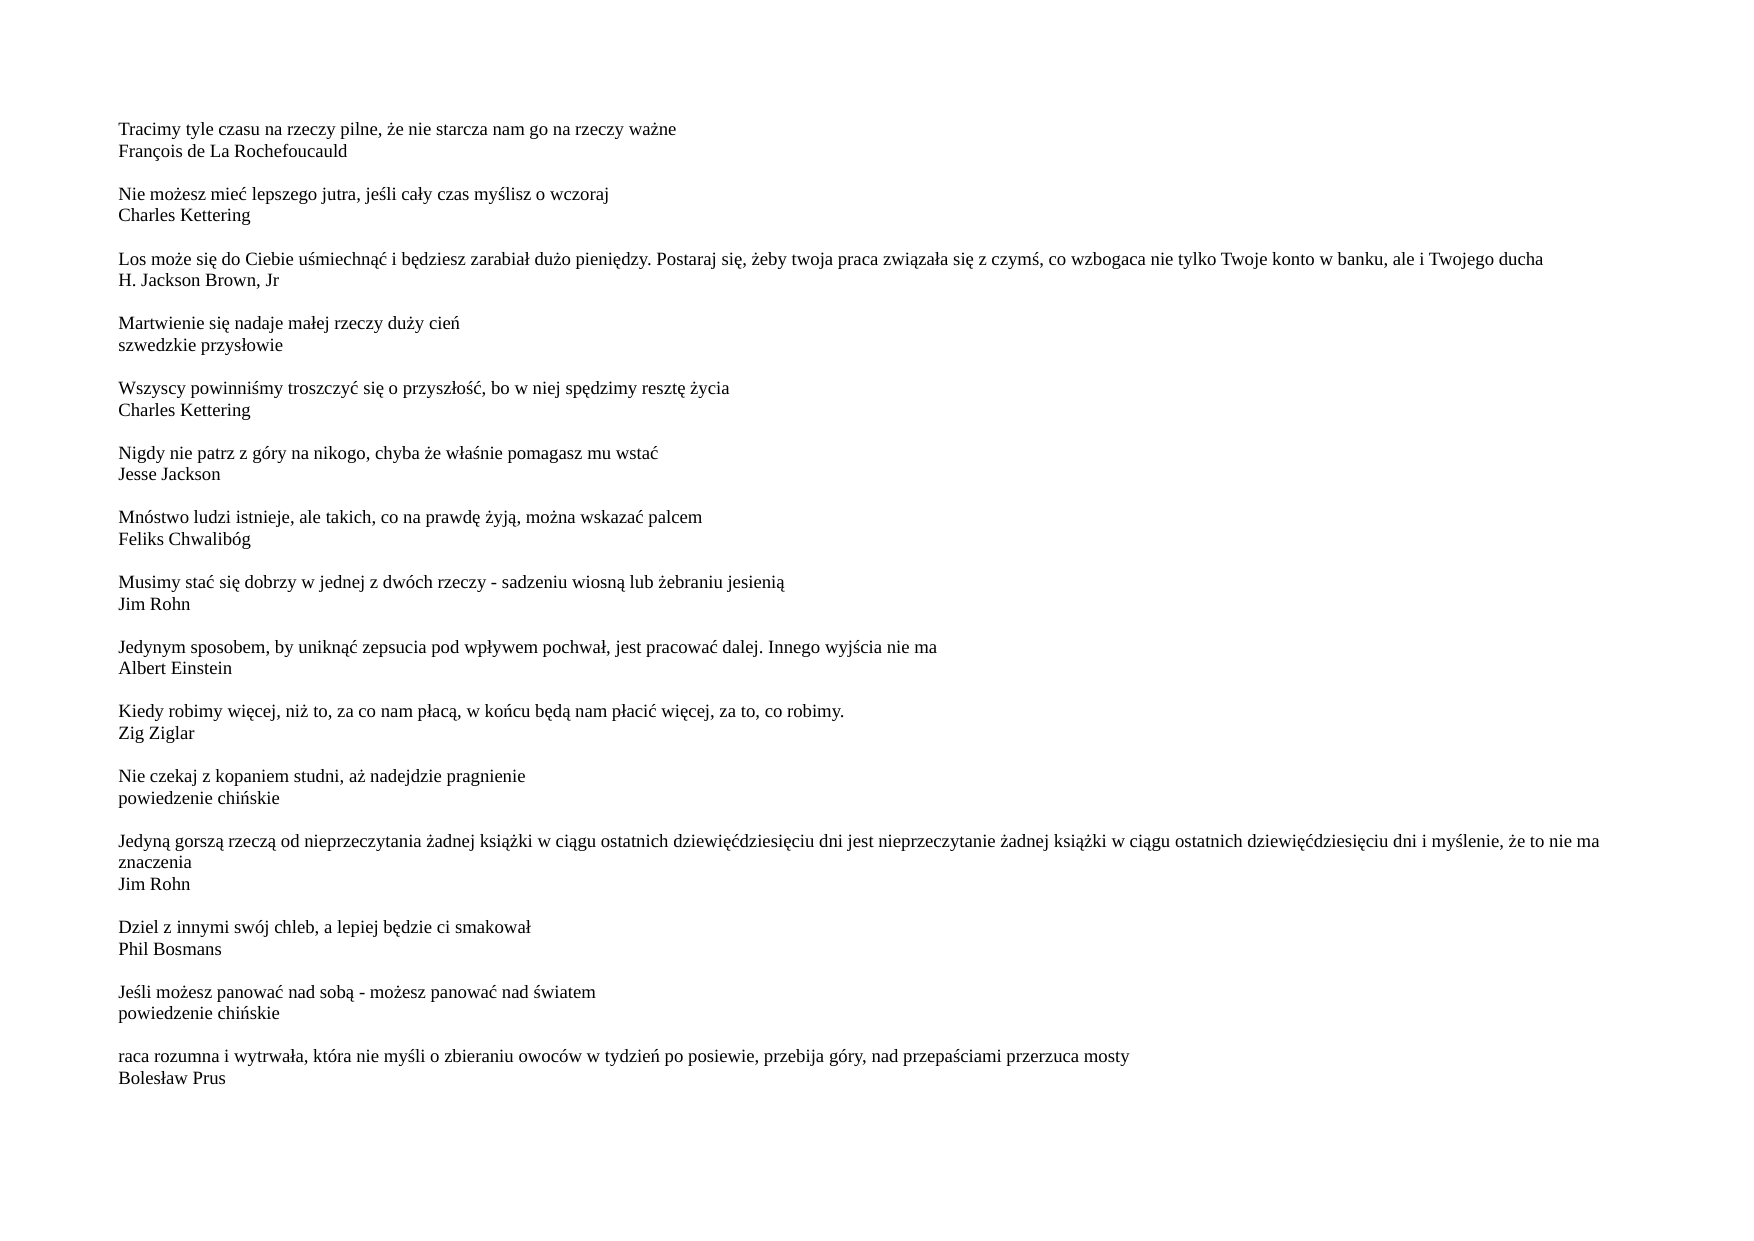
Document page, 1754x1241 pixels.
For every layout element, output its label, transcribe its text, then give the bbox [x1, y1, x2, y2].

text Martwienie się nadaje małej rzeczy duży cień [118, 312, 1636, 334]
text Nie możesz mieć lepszego jutra, jeśli cały czas myślisz o wczoraj [118, 183, 1636, 204]
text Nigdy nie patrz z góry na nikogo, chyba że właśnie pomagasz mu wstać [118, 442, 1636, 463]
text H. Jackson Brown, Jr [118, 269, 1636, 291]
text Jesse Jackson [118, 463, 1636, 485]
text szwedzkie przysłowie [118, 334, 1636, 355]
text Los może się do Ciebie uśmiechnąć i będziesz zarabiał dużo pieniędzy. Postaraj się, żeby twoja praca związała się z czymś, co wzbogaca nie tylko Twoje konto w banku, ale i Twojego ducha [118, 247, 1636, 269]
text Jeśli możesz panować nad sobą - możesz panować nad światem [118, 981, 1636, 1002]
text Charles Kettering [118, 204, 1636, 226]
text Jim Rohn [118, 592, 1636, 614]
text Tracimy tyle czasu na rzeczy pilne, że nie starcza nam go na rzeczy ważne [118, 118, 1636, 140]
text Jedynym sposobem, by uniknąć zepsucia pod wpływem pochwał, jest pracować dalej. Innego wyjścia nie ma [118, 636, 1636, 657]
text raca rozumna i wytrwała, która nie myśli o zbieraniu owoców w tydzień po posiewie, przebija góry, nad przepaściami przerzuca mosty [118, 1045, 1636, 1067]
text Nie czekaj z kopaniem studni, aż nadejdzie pragnienie [118, 765, 1636, 787]
text Jedyną gorszą rzeczą od nieprzeczytania żadnej książki w ciągu ostatnich dziewięćdziesięciu dni jest nieprzeczytanie żadnej książki w ciągu ostatnich dziewięćdziesięciu dni i myślenie, że to nie ma znaczenia [118, 830, 1636, 873]
text François de La Rochefoucauld [118, 140, 1636, 161]
text Mnóstwo ludzi istnieje, ale takich, co na prawdę żyją, można wskazać palcem [118, 506, 1636, 528]
text Bolesław Prus [118, 1067, 1636, 1088]
text powiedzenie chińskie [118, 787, 1636, 808]
text Wszyscy powinniśmy troszczyć się o przyszłość, bo w niej spędzimy resztę życia [118, 377, 1636, 398]
text Albert Einstein [118, 657, 1636, 679]
text Charles Kettering [118, 398, 1636, 420]
text powiedzenie chińskie [118, 1002, 1636, 1024]
text Dziel z innymi swój chleb, a lepiej będzie ci smakował [118, 916, 1636, 937]
text Jim Rohn [118, 873, 1636, 894]
text Zig Ziglar [118, 722, 1636, 743]
text Musimy stać się dobrzy w jednej z dwóch rzeczy - sadzeniu wiosną lub żebraniu jesienią [118, 571, 1636, 592]
text Kiedy robimy więcej, niż to, za co nam płacą, w końcu będą nam płacić więcej, za to, co robimy. [118, 700, 1636, 722]
text Feliks Chwalibóg [118, 528, 1636, 549]
text Phil Bosmans [118, 937, 1636, 959]
